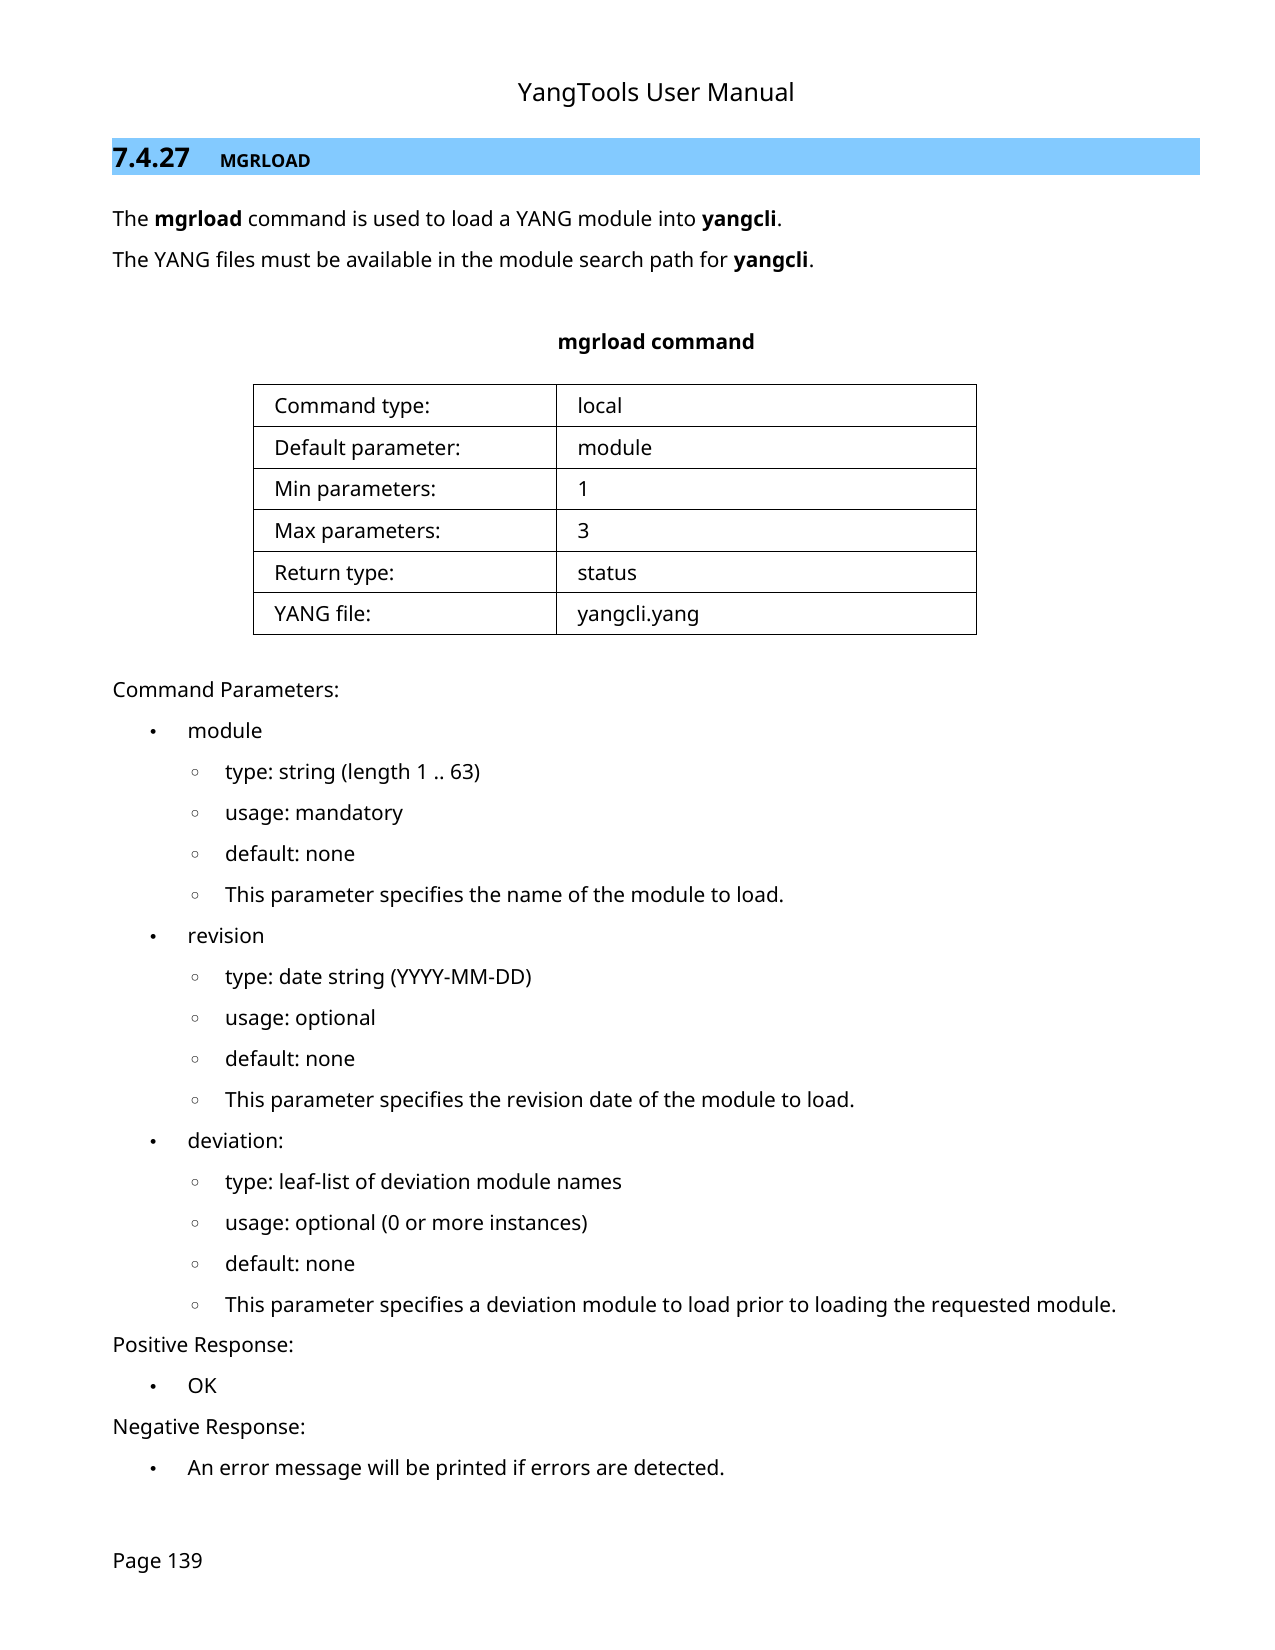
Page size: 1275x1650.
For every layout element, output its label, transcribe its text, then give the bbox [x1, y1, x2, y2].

subtitle mgrload [112, 138, 1200, 175]
table_cell module [557, 427, 976, 467]
text Command Parameters: [112, 676, 1200, 704]
list default: none [187, 1044, 1200, 1072]
list type: date string (YYYY-MM-DD) [187, 962, 1200, 991]
list This parameter specifies a deviation module to load prior to loading the requested module. [187, 1290, 1200, 1318]
table_cell Min parameters: [254, 469, 556, 509]
list usage: mandatory [187, 798, 1200, 827]
text Negative Response: [112, 1412, 1200, 1441]
table_cell status [557, 552, 976, 592]
list type: leaf-list of deviation module names [187, 1167, 1200, 1195]
text The mgrload command is used to load a YANG module into yangcli. [112, 204, 1200, 233]
text Positive Response: [112, 1331, 1200, 1359]
list default: none [187, 1249, 1200, 1277]
table_cell 1 [557, 469, 976, 509]
list An error message will be printed if errors are detected. [150, 1453, 1200, 1482]
table_cell yangcli.yang [557, 593, 976, 634]
table_cell Default parameter: [254, 427, 556, 467]
list usage: optional (0 or more instances) [187, 1208, 1200, 1236]
table_cell Return type: [254, 552, 556, 592]
table_cell 3 [557, 510, 976, 551]
list usage: optional [187, 1003, 1200, 1032]
table_header Command type: [254, 385, 556, 426]
list This parameter specifies the name of the module to load. [187, 880, 1200, 909]
text The YANG files must be available in the module search path for yangcli. [112, 246, 1200, 274]
list revision [150, 921, 1200, 950]
list module [150, 717, 1200, 745]
table_cell YANG file: [254, 593, 556, 634]
list OK [150, 1372, 1200, 1400]
list default: none [187, 839, 1200, 868]
subtitle mgrload command [127, 327, 1185, 356]
table_header local [557, 385, 976, 426]
list This parameter specifies the revision date of the module to load. [187, 1085, 1200, 1113]
table_cell Max parameters: [254, 510, 556, 551]
list deviation: [150, 1126, 1200, 1154]
list type: string (length 1 .. 63) [187, 757, 1200, 786]
